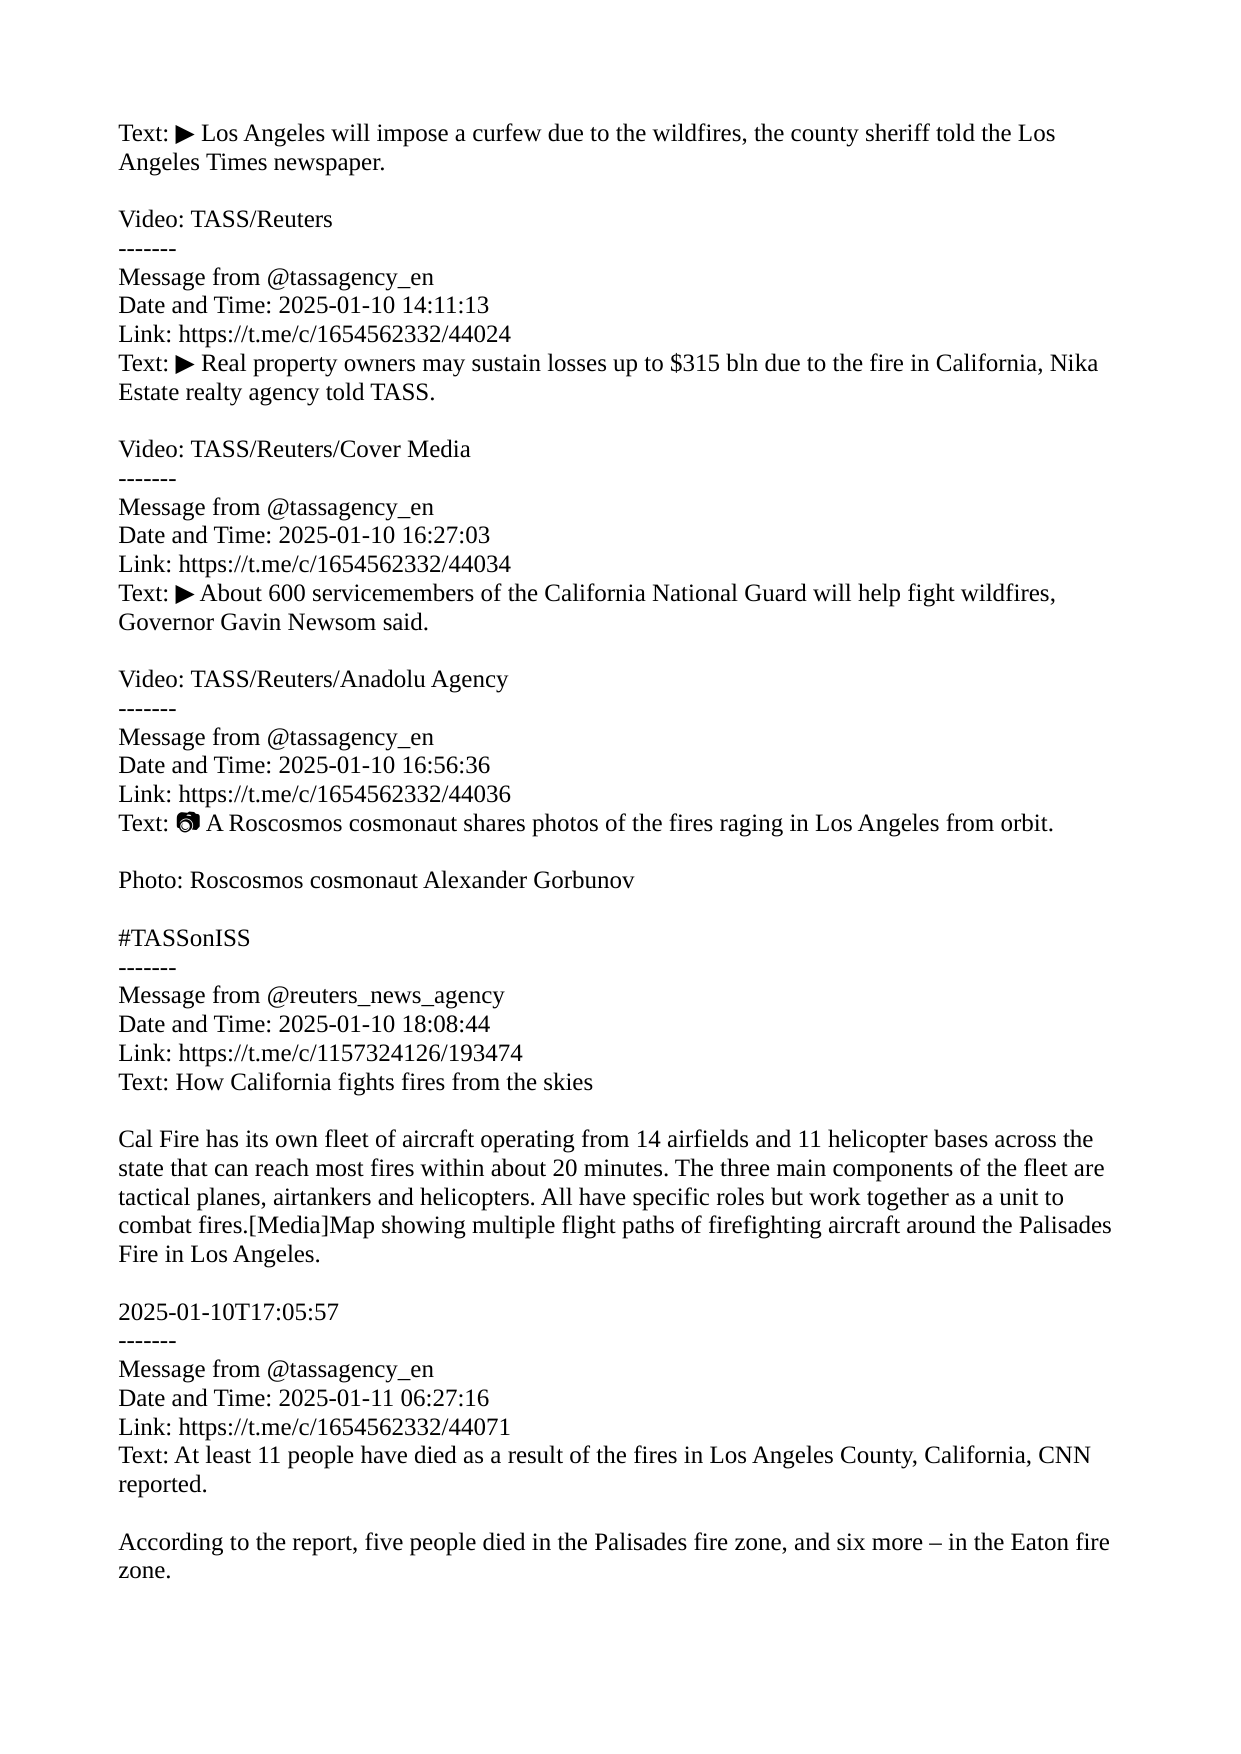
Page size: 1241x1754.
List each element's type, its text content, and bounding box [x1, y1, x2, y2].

text Message from @reuters_news_agency [118, 981, 1122, 1009]
text Link: https://t.me/c/1654562332/44024 [118, 319, 1122, 348]
text Message from @tassagency_en [118, 1354, 1122, 1383]
text Message from @tassagency_en [118, 722, 1122, 751]
text Text: 📷 A Roscosmos cosmonaut shares photos of the fires raging in Los Angeles from orbit. [118, 808, 1122, 837]
text Photo: Roscosmos cosmonaut Alexander Gorbunov [118, 866, 1122, 894]
text Date and Time: 2025-01-10 18:08:44 [118, 1009, 1122, 1038]
text Date and Time: 2025-01-11 06:27:16 [118, 1383, 1122, 1412]
text Message from @tassagency_en [118, 492, 1122, 521]
text Video: TASS/Reuters/Cover Media [118, 434, 1122, 463]
text Date and Time: 2025-01-10 16:56:36 [118, 751, 1122, 779]
text ------- [118, 1326, 1122, 1354]
text Link: https://t.me/c/1654562332/44036 [118, 779, 1122, 808]
text Link: https://t.me/c/1654562332/44071 [118, 1412, 1122, 1441]
text Link: https://t.me/c/1654562332/44034 [118, 549, 1122, 578]
text ------- [118, 952, 1122, 981]
text ------- [118, 693, 1122, 722]
text Text: At least 11 people have died as a result of the fires in Los Angeles County, California, CNN reported. [118, 1441, 1122, 1498]
text Cal Fire has its own fleet of aircraft operating from 14 airfields and 11 helicopter bases across the state that can reach most fires within about 20 minutes. The three main components of the fleet are tactical planes, airtankers and helicopters. All have specific roles but work together as a unit to combat fires.[Media]Map showing multiple flight paths of firefighting aircraft around the Palisades Fire in Los Angeles. [118, 1124, 1122, 1268]
text Video: TASS/Reuters [118, 204, 1122, 233]
text Text: ▶️ About 600 servicemembers of the California National Guard will help fight wildfires, Governor Gavin Newsom said. [118, 578, 1122, 636]
text Message from @tassagency_en [118, 262, 1122, 291]
text Text: ▶️ Los Angeles will impose a curfew due to the wildfires, the county sheriff told the Los Angeles Times newspaper. [118, 118, 1122, 176]
text Date and Time: 2025-01-10 14:11:13 [118, 291, 1122, 319]
text ------- [118, 463, 1122, 492]
text Video: TASS/Reuters/Anadolu Agency [118, 664, 1122, 693]
text Text: ▶️ Real property owners may sustain losses up to $315 bln due to the fire in California, Nika Estate realty agency told TASS. [118, 348, 1122, 406]
text Date and Time: 2025-01-10 16:27:03 [118, 521, 1122, 549]
text Text: How California fights fires from the skies [118, 1067, 1122, 1096]
text #TASSonISS [118, 923, 1122, 952]
text Link: https://t.me/c/1157324126/193474 [118, 1038, 1122, 1067]
text ------- [118, 233, 1122, 262]
text According to the report, five people died in the Palisades fire zone, and six more – in the Eaton fire zone. [118, 1527, 1122, 1584]
text 2025-01-10T17:05:57 [118, 1297, 1122, 1326]
